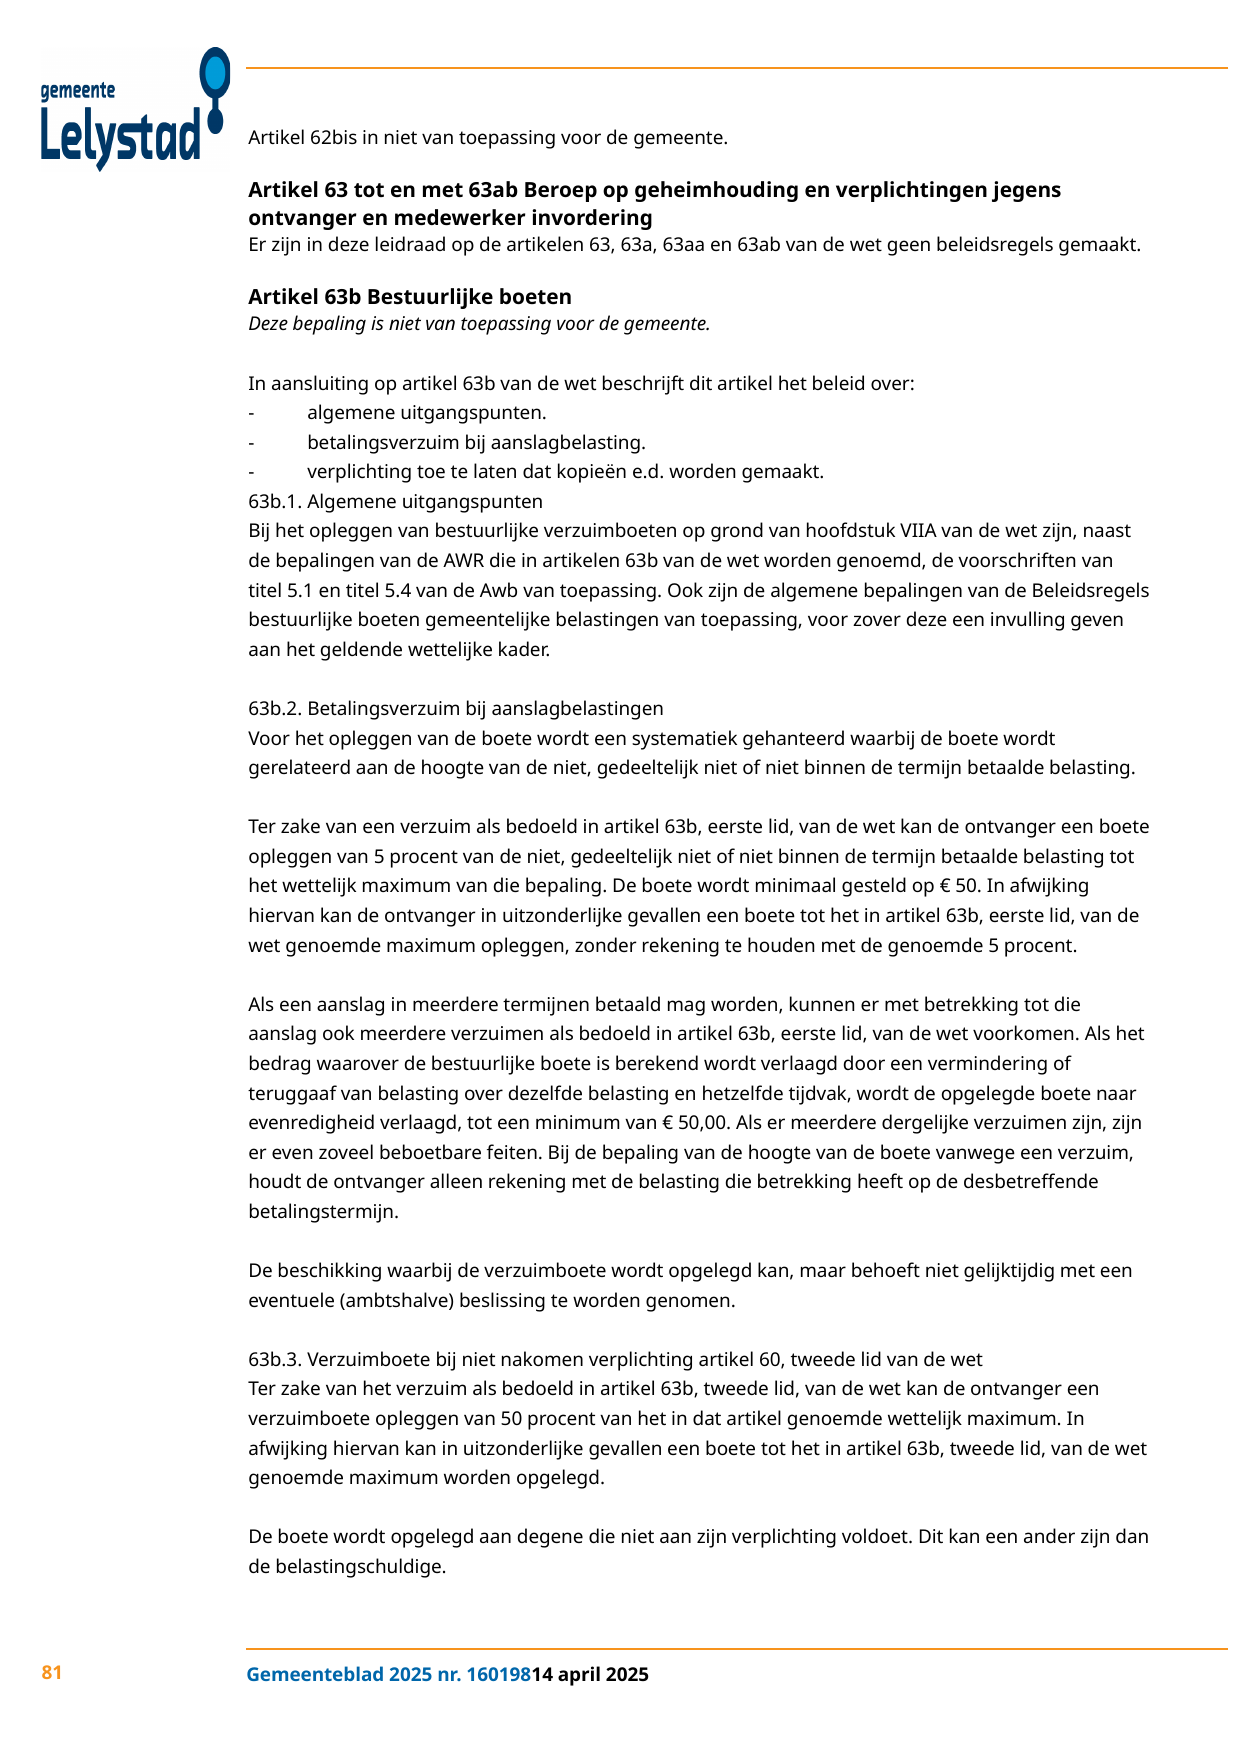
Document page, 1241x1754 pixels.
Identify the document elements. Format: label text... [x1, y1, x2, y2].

text 63b.3. Verzuimboete bij niet nakomen verplichting artikel 60, tweede lid van de wet [248, 1346, 1152, 1372]
text 63b.1. Algemene uitgangspunten [248, 488, 1152, 514]
text Bij het opleggen van bestuurlijke verzuimboeten op grond van hoofdstuk VIIA van de wet zijn, naast de bepalingen van de AWR die in artikelen 63b van de wet worden genoemd, de voorschriften van titel 5.1 en titel 5.4 van de Awb van toepassing. Ook zijn de algemene bepalingen van de Beleidsregels bestuurlijke boeten gemeentelijke belastingen van toepassing, voor zover deze een invulling geven aan het geldende wettelijke kader. [248, 518, 1152, 662]
text Ter zake van een verzuim als bedoeld in artikel 63b, eerste lid, van de wet kan de ontvanger een boete opleggen van 5 procent van de niet, gedeeltelijk niet of niet binnen de termijn betaalde belasting tot het wettelijk maximum van die bepaling. De boete wordt minimaal gesteld op € 50. In afwijking hiervan kan de ontvanger in uitzonderlijke gevallen een boete tot het in artikel 63b, eerste lid, van de wet genoemde maximum opleggen, zonder rekening te houden met de genoemde 5 procent. [248, 813, 1152, 957]
list algemene uitgangspunten. [248, 399, 1152, 425]
text Artikel 63b Bestuurlijke boeten [248, 282, 1152, 311]
text Voor het opleggen van de boete wordt een systematiek gehanteerd waarbij de boete wordt gerelateerd aan de hoogte van de niet, gedeeltelijk niet of niet binnen de termijn betaalde belasting. [248, 725, 1152, 780]
text Ter zake van het verzuim als bedoeld in artikel 63b, tweede lid, van de wet kan de ontvanger een verzuimboete opleggen van 50 procent van het in dat artikel genoemde wettelijk maximum. In afwijking hiervan kan in uitzonderlijke gevallen een boete tot het in artikel 63b, tweede lid, van de wet genoemde maximum worden opgelegd. [248, 1376, 1152, 1490]
text Deze bepaling is niet van toepassing voor de gemeente. [248, 311, 1152, 336]
list betalingsverzuim bij aanslagbelasting. [248, 429, 1152, 454]
text Als een aanslag in meerdere termijnen betaald mag worden, kunnen er met betrekking tot die aanslag ook meerdere verzuimen als bedoeld in artikel 63b, eerste lid, van de wet voorkomen. Als het bedrag waarover de bestuurlijke boete is berekend wordt verlaagd door een vermindering of teruggaaf van belasting over dezelfde belasting en hetzelfde tijdvak, wordt de opgelegde boete naar evenredigheid verlaagd, tot een minimum van € 50,00. Als er meerdere dergelijke verzuimen zijn, zijn er even zoveel beboetbare feiten. Bij de bepaling van de hoogte van de boete vanwege een verzuim, houdt de ontvanger alleen rekening met de belasting die betrekking heeft op de desbetreffende betalingstermijn. [248, 991, 1152, 1224]
text 63b.2. Betalingsverzuim bij aanslagbelastingen [248, 695, 1152, 721]
picture [41, 47, 231, 172]
text De beschikking waarbij de verzuimboete wordt opgelegd kan, maar behoeft niet gelijktijdig met een eventuele (ambtshalve) beslissing te worden genomen. [248, 1257, 1152, 1312]
text Artikel 62bis in niet van toepassing voor de gemeente. [248, 124, 1152, 150]
text Artikel 63 tot en met 63ab Beroep op geheimhouding en verplichtingen jegens ontvanger en medewerker invordering [248, 175, 1152, 232]
text In aansluiting op artikel 63b van de wet beschrijft dit artikel het beleid over: [248, 370, 1152, 395]
text Er zijn in deze leidraad op de artikelen 63, 63a, 63aa en 63ab van de wet geen beleidsregels gemaakt. [248, 232, 1152, 257]
text De boete wordt opgelegd aan degene die niet aan zijn verplichting voldoet. Dit kan een ander zijn dan de belastingschuldige. [248, 1523, 1152, 1579]
list verplichting toe te laten dat kopieën e.d. worden gemaakt. [248, 458, 1152, 484]
